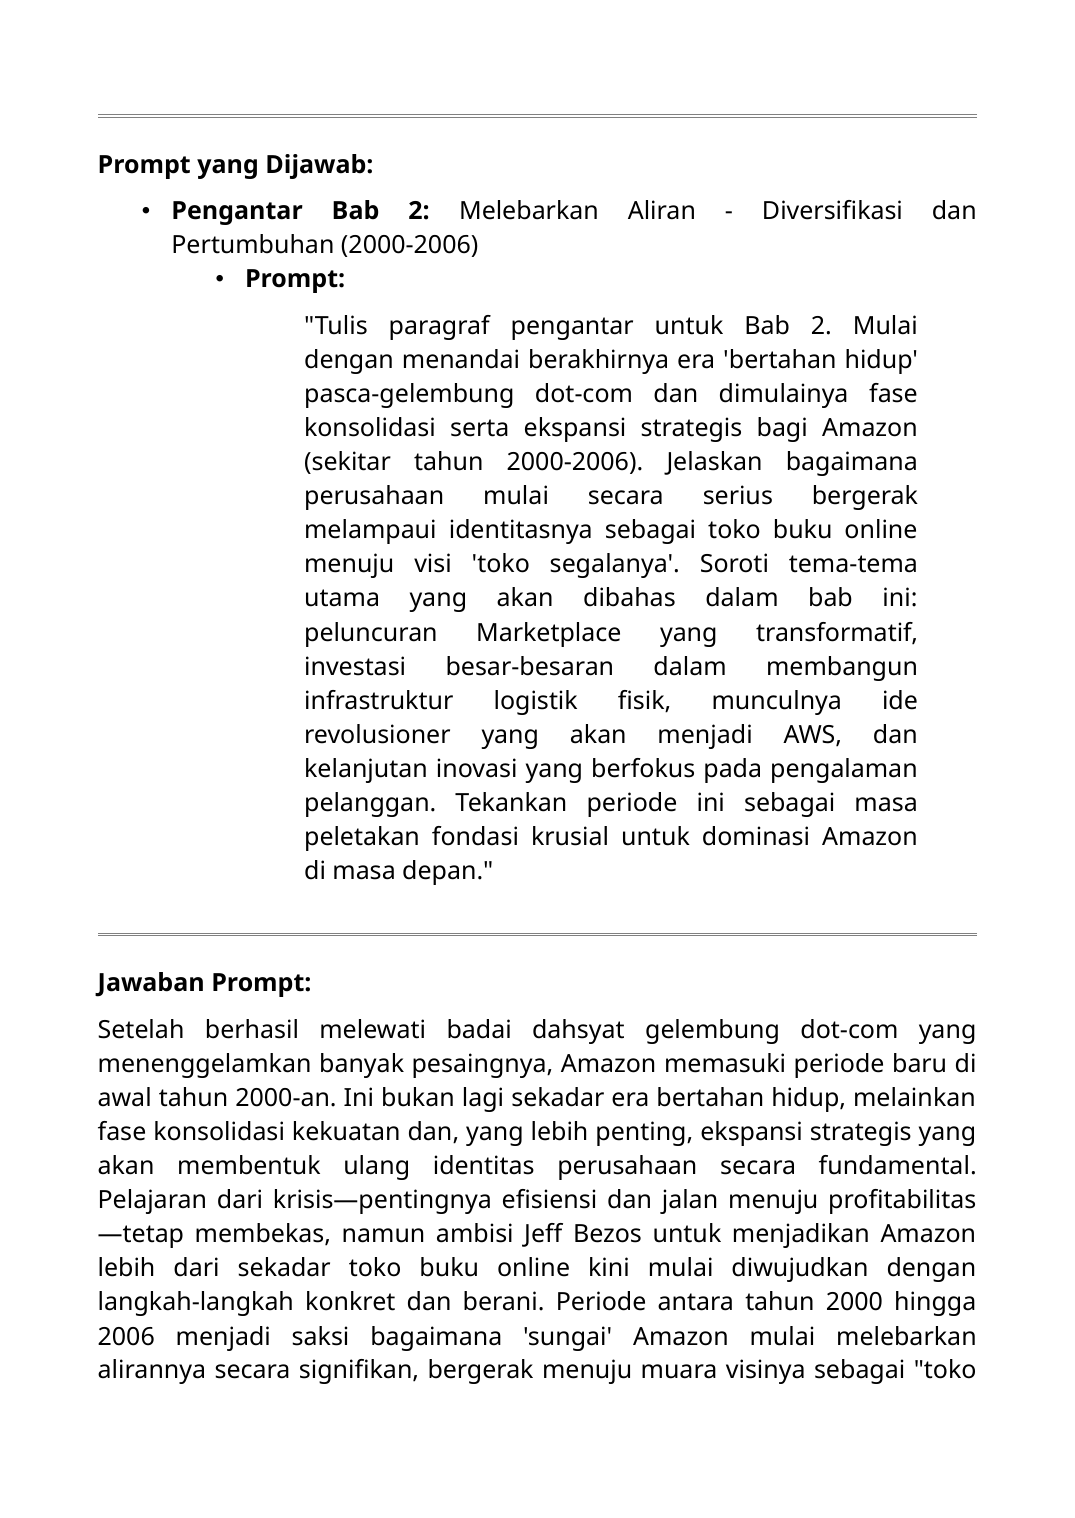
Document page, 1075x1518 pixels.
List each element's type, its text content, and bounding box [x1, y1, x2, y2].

text Jawaban Prompt: [97, 965, 977, 999]
list Prompt: [215, 261, 977, 295]
list "Tulis paragraf pengantar untuk Bab 2. Mulai dengan menandai berakhirnya era 'bertahan hidup' pasca-gelembung dot-com dan dimulainya fase konsolidasi serta ekspansi strategis bagi Amazon (sekitar tahun 2000-2006). Jelaskan bagaimana perusahaan mulai secara serius bergerak melampaui identitasnya sebagai toko buku online menuju visi 'toko segalanya'. Soroti tema-tema utama yang akan dibahas dalam bab ini: peluncuran Marketplace yang transformatif, investasi besar-besaran dalam membangun infrastruktur logistik fisik, munculnya ide revolusioner yang akan menjadi AWS, dan kelanjutan inovasi yang berfokus pada pengalaman pelanggan. Tekankan periode ini sebagai masa peletakan fondasi krusial untuk dominasi Amazon di masa depan." [274, 308, 918, 887]
text Prompt yang Dijawab: [97, 146, 977, 180]
list Pengantar Bab 2: Melebarkan Aliran - Diversifikasi dan Pertumbuhan (2000-2006) [142, 193, 977, 261]
text Setelah berhasil melewati badai dahsyat gelembung dot-com yang menenggelamkan banyak pesaingnya, Amazon memasuki periode baru di awal tahun 2000-an. Ini bukan lagi sekadar era bertahan hidup, melainkan fase konsolidasi kekuatan dan, yang lebih penting, ekspansi strategis yang akan membentuk ulang identitas perusahaan secara fundamental. Pelajaran dari krisis—pentingnya efisiensi dan jalan menuju profitabilitas—tetap membekas, namun ambisi Jeff Bezos untuk menjadikan Amazon lebih dari sekadar toko buku online kini mulai diwujudkan dengan langkah-langkah konkret dan berani. Periode antara tahun 2000 hingga 2006 menjadi saksi bagaimana 'sungai' Amazon mulai melebarkan alirannya secara signifikan, bergerak menuju muara visinya sebagai "toko [97, 1012, 977, 1386]
